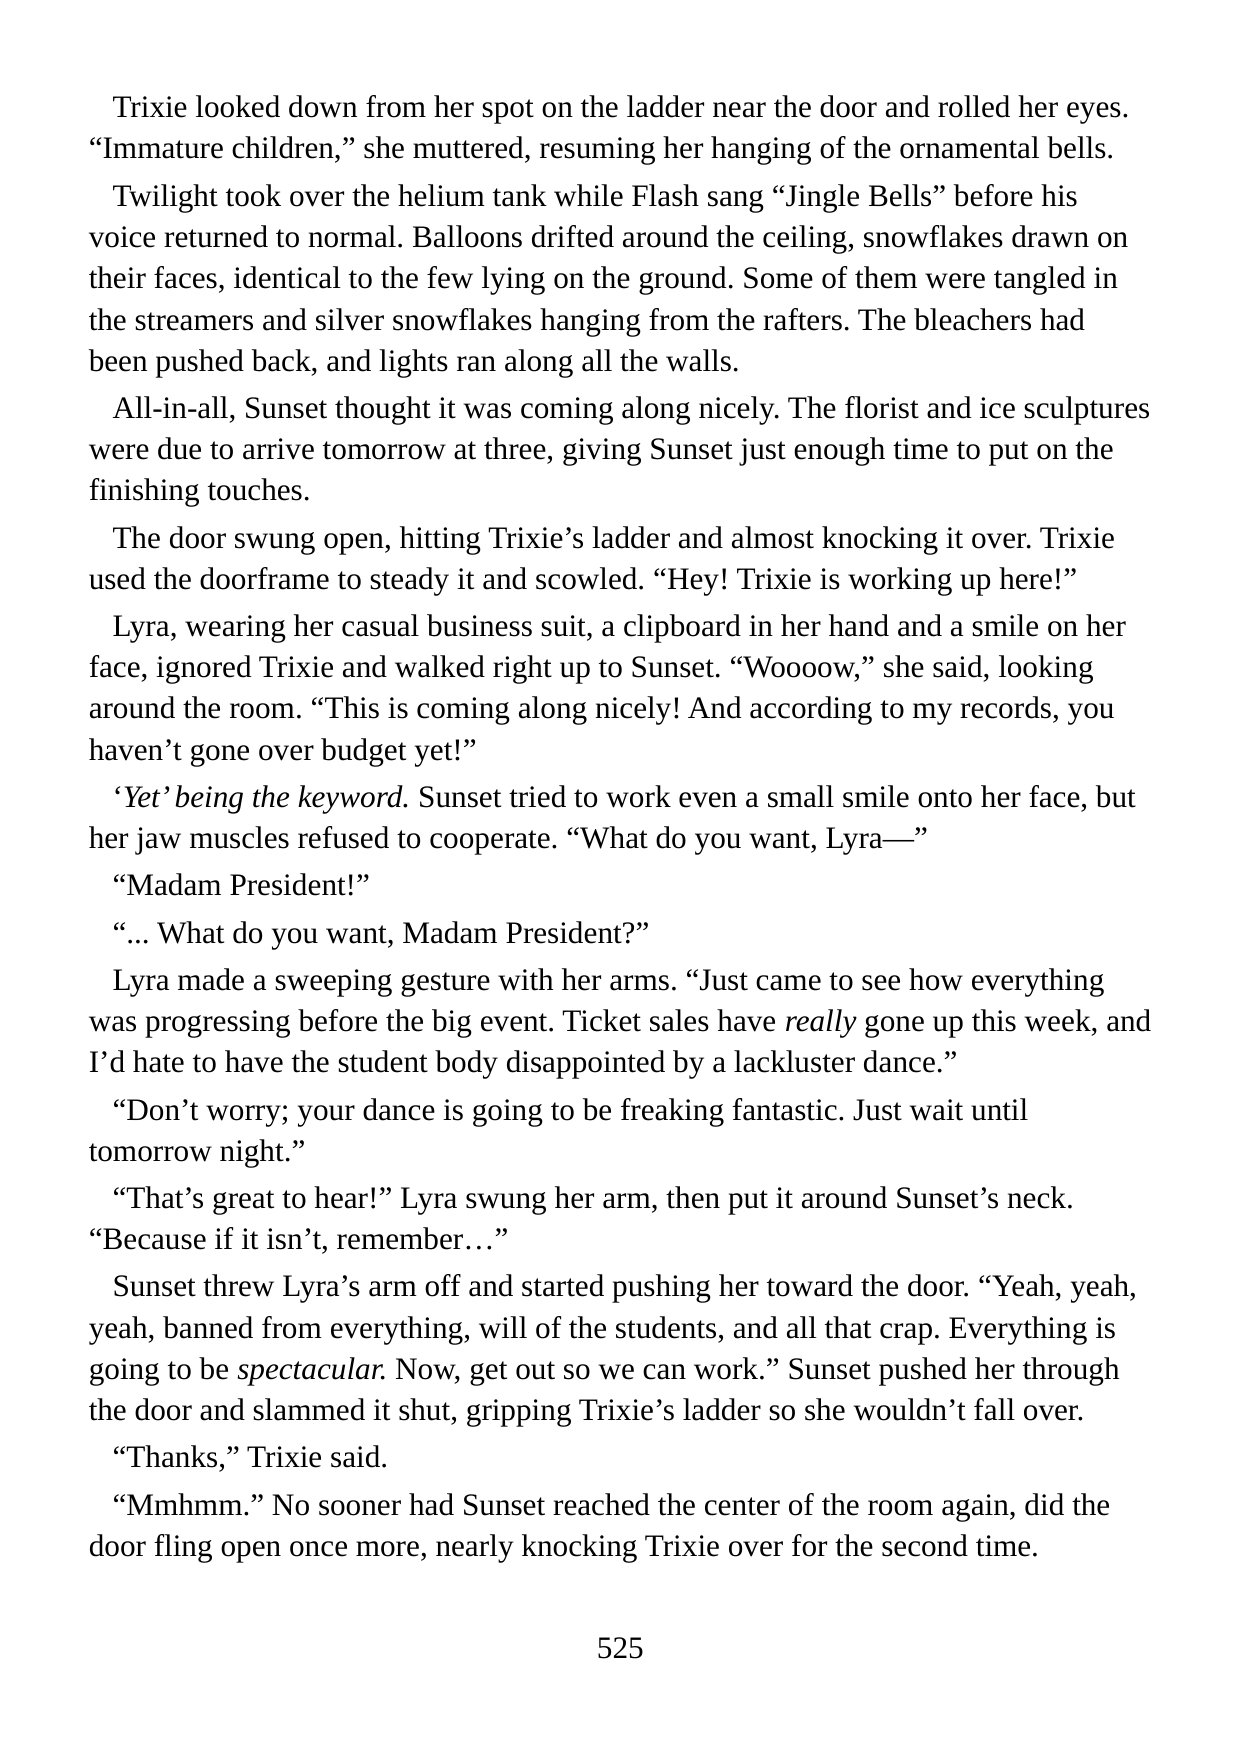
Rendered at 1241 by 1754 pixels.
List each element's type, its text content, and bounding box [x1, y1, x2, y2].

text Twilight took over the helium tank while Flash sang “Jingle Bells” before his voice returned to normal. Balloons drifted around the ceiling, snowflakes drawn on their faces, identical to the few lying on the ground. Some of them were tangled in the streamers and silver snowflakes hanging from the rafters. The bleachers had been pushed back, and lights ran along all the walls. [88, 177, 1152, 378]
text “That’s great to hear!” Lyra swung her arm, then put it around Sunset’s neck. “Because if it isn’t, remember…” [88, 1179, 1152, 1256]
text The door swung open, hitting Trixie’s ladder and almost knocking it over. Trixie used the doorframe to steady it and scowled. “Hey! Trixie is working up here!” [88, 519, 1152, 596]
text “Thanks,” Trixie said. [88, 1438, 1152, 1474]
text Lyra, wearing her casual business suit, a clipboard in her hand and a smile on her face, ignored Trixie and walked right up to Sunset. “Woooow,” she said, looking around the room. “This is coming along nicely! And according to my records, you haven’t gone over budget yet!” [88, 607, 1152, 767]
text ‘Yet’ being the keyword. Sunset tried to work even a small smile onto her face, but her jaw muscles refused to cooperate. “What do you want, Lyra—” [88, 778, 1152, 855]
text Lyra made a sweeping gesture with her arms. “Just came to see how everything was progressing before the big event. Ticket sales have really gone up this week, and I’d hate to have the student body disappointed by a lackluster dance.” [88, 961, 1152, 1079]
text “... What do you want, Madam President?” [88, 914, 1152, 950]
text Sunset threw Lyra’s arm off and started pushing her toward the door. “Yeah, yeah, yeah, banned from everything, will of the students, and all that crap. Everything is going to be spectacular. Now, get out so we can work.” Sunset pushed her through the door and slammed it shut, gripping Trixie’s ladder so she wouldn’t fall over. [88, 1268, 1152, 1427]
text “Don’t worry; your dance is going to be freaking fantastic. Just wait until tomorrow night.” [88, 1091, 1152, 1168]
text All-in-all, Sunset thought it was coming along nicely. The florist and ice sculptures were due to arrive tomorrow at three, giving Sunset just enough time to put on the finishing touches. [88, 389, 1152, 508]
text “Madam President!” [88, 867, 1152, 903]
text Trixie looked down from her spot on the ladder near the door and rolled her eyes. “Immature children,” she muttered, resuming her hanging of the ornamental bells. [88, 88, 1152, 166]
text “Mmhmm.” No sooner had Sunset reached the center of the room again, did the door fling open once more, nearly knocking Trixie over for the second time. [88, 1486, 1152, 1563]
